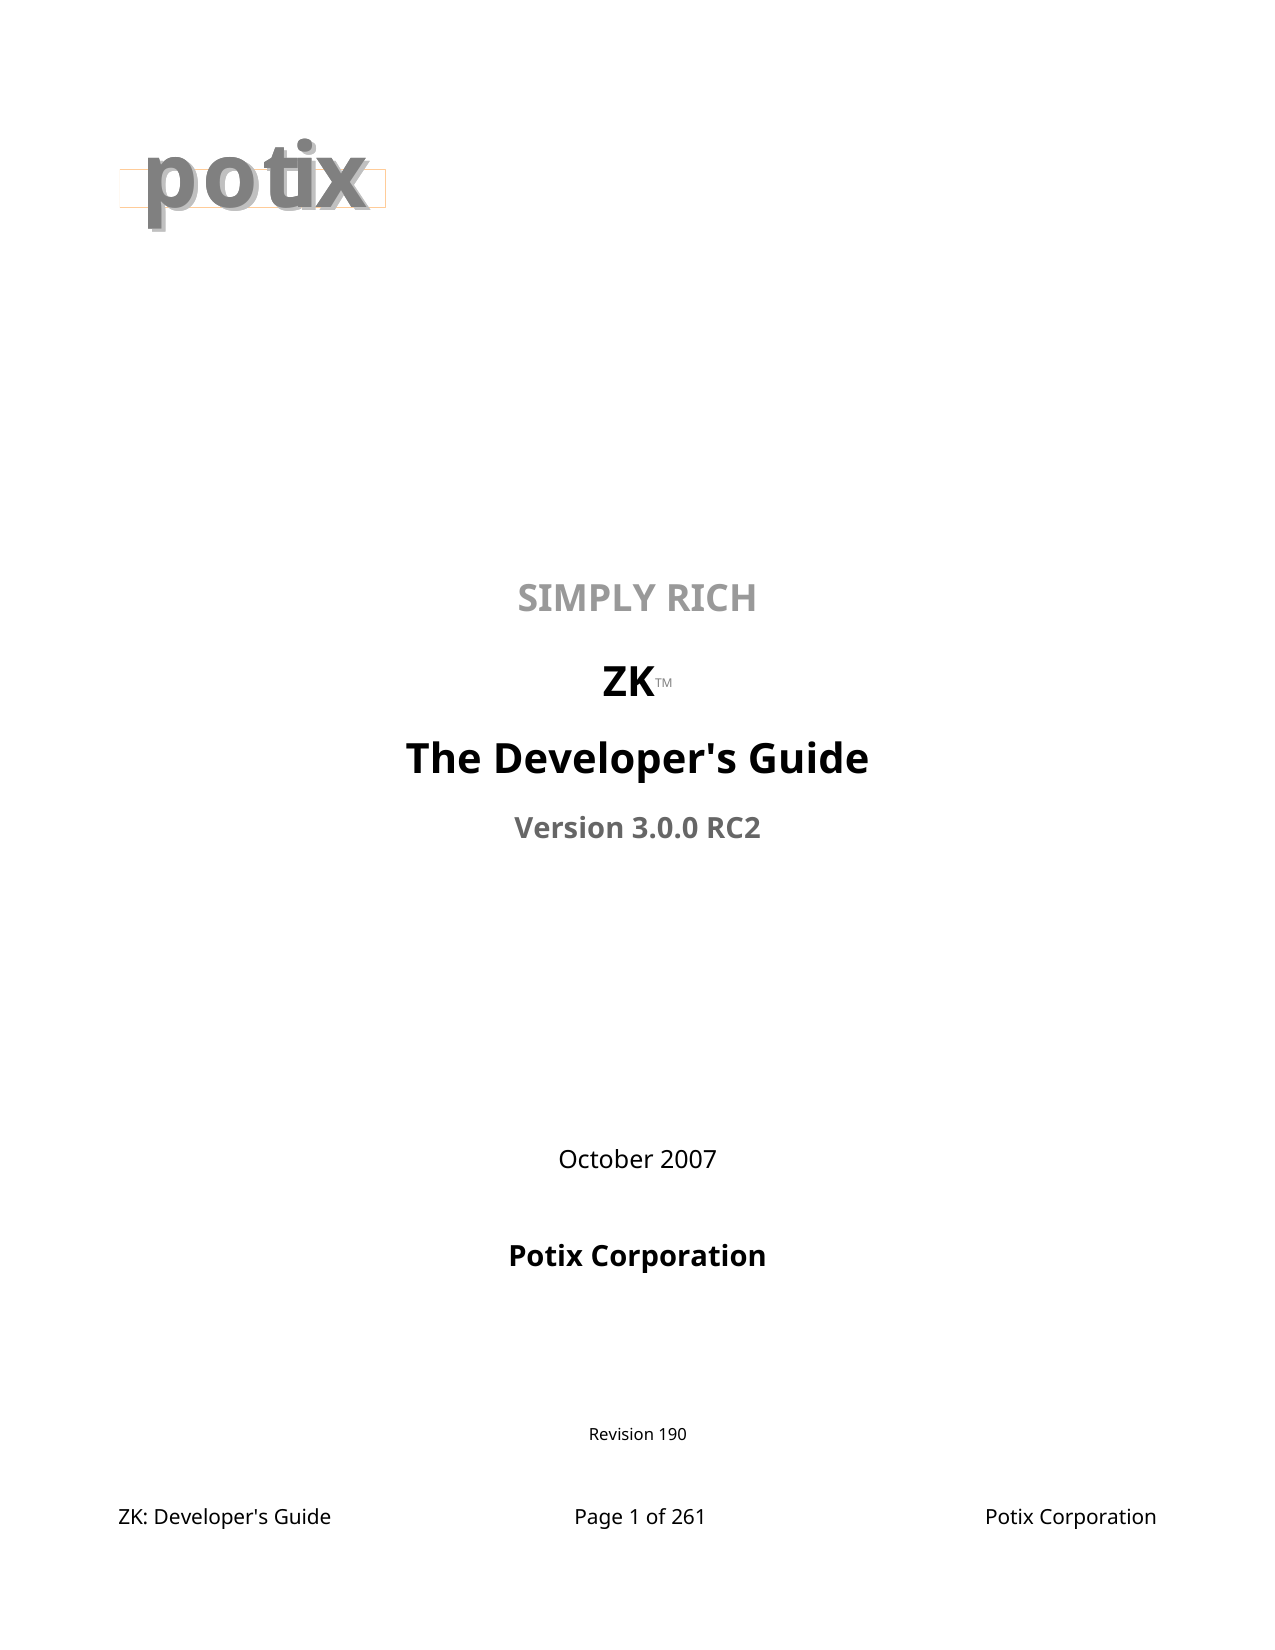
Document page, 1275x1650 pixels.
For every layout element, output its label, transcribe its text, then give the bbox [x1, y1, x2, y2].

text SIMPLY RICH [118, 571, 1157, 622]
text The Developer's Guide [118, 729, 1157, 786]
text October 2007 [118, 1142, 1157, 1176]
text Revision 190 [118, 1422, 1157, 1445]
text Version 3.0.0 RC2 [118, 807, 1157, 847]
text Potix Corporation [118, 1235, 1157, 1275]
text ZKTM [118, 652, 1157, 708]
